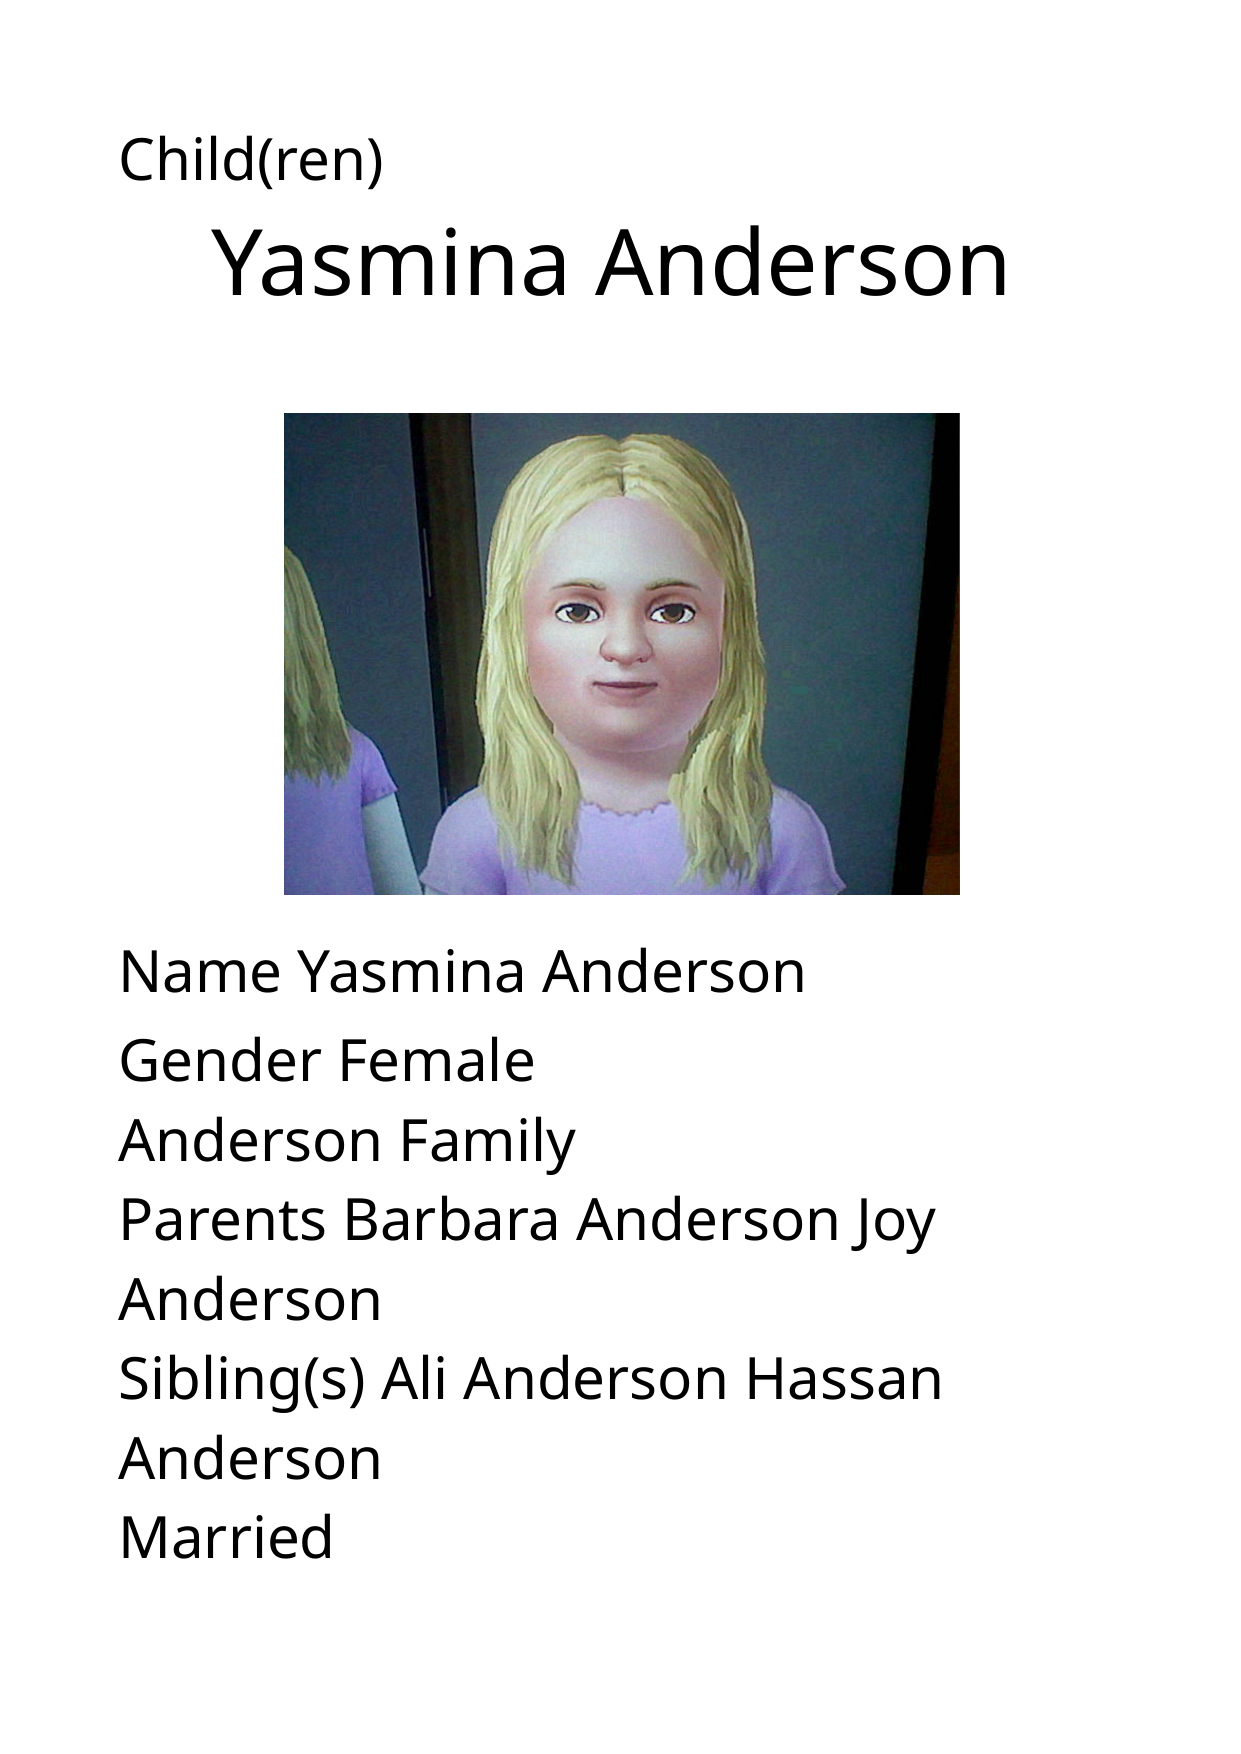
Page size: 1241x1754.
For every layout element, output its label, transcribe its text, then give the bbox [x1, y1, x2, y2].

picture [284, 413, 960, 895]
text Gender Female [118, 1019, 1122, 1099]
text Yasmina Anderson [118, 198, 1122, 322]
text Married [118, 1496, 1122, 1576]
text Sibling(s) Ali Anderson Hassan Anderson [118, 1337, 1122, 1496]
text Anderson Family [118, 1099, 1122, 1178]
text Name Yasmina Anderson [118, 396, 1122, 1019]
text Child(ren) [118, 118, 1122, 198]
text Parents Barbara Anderson Joy Anderson [118, 1178, 1122, 1337]
